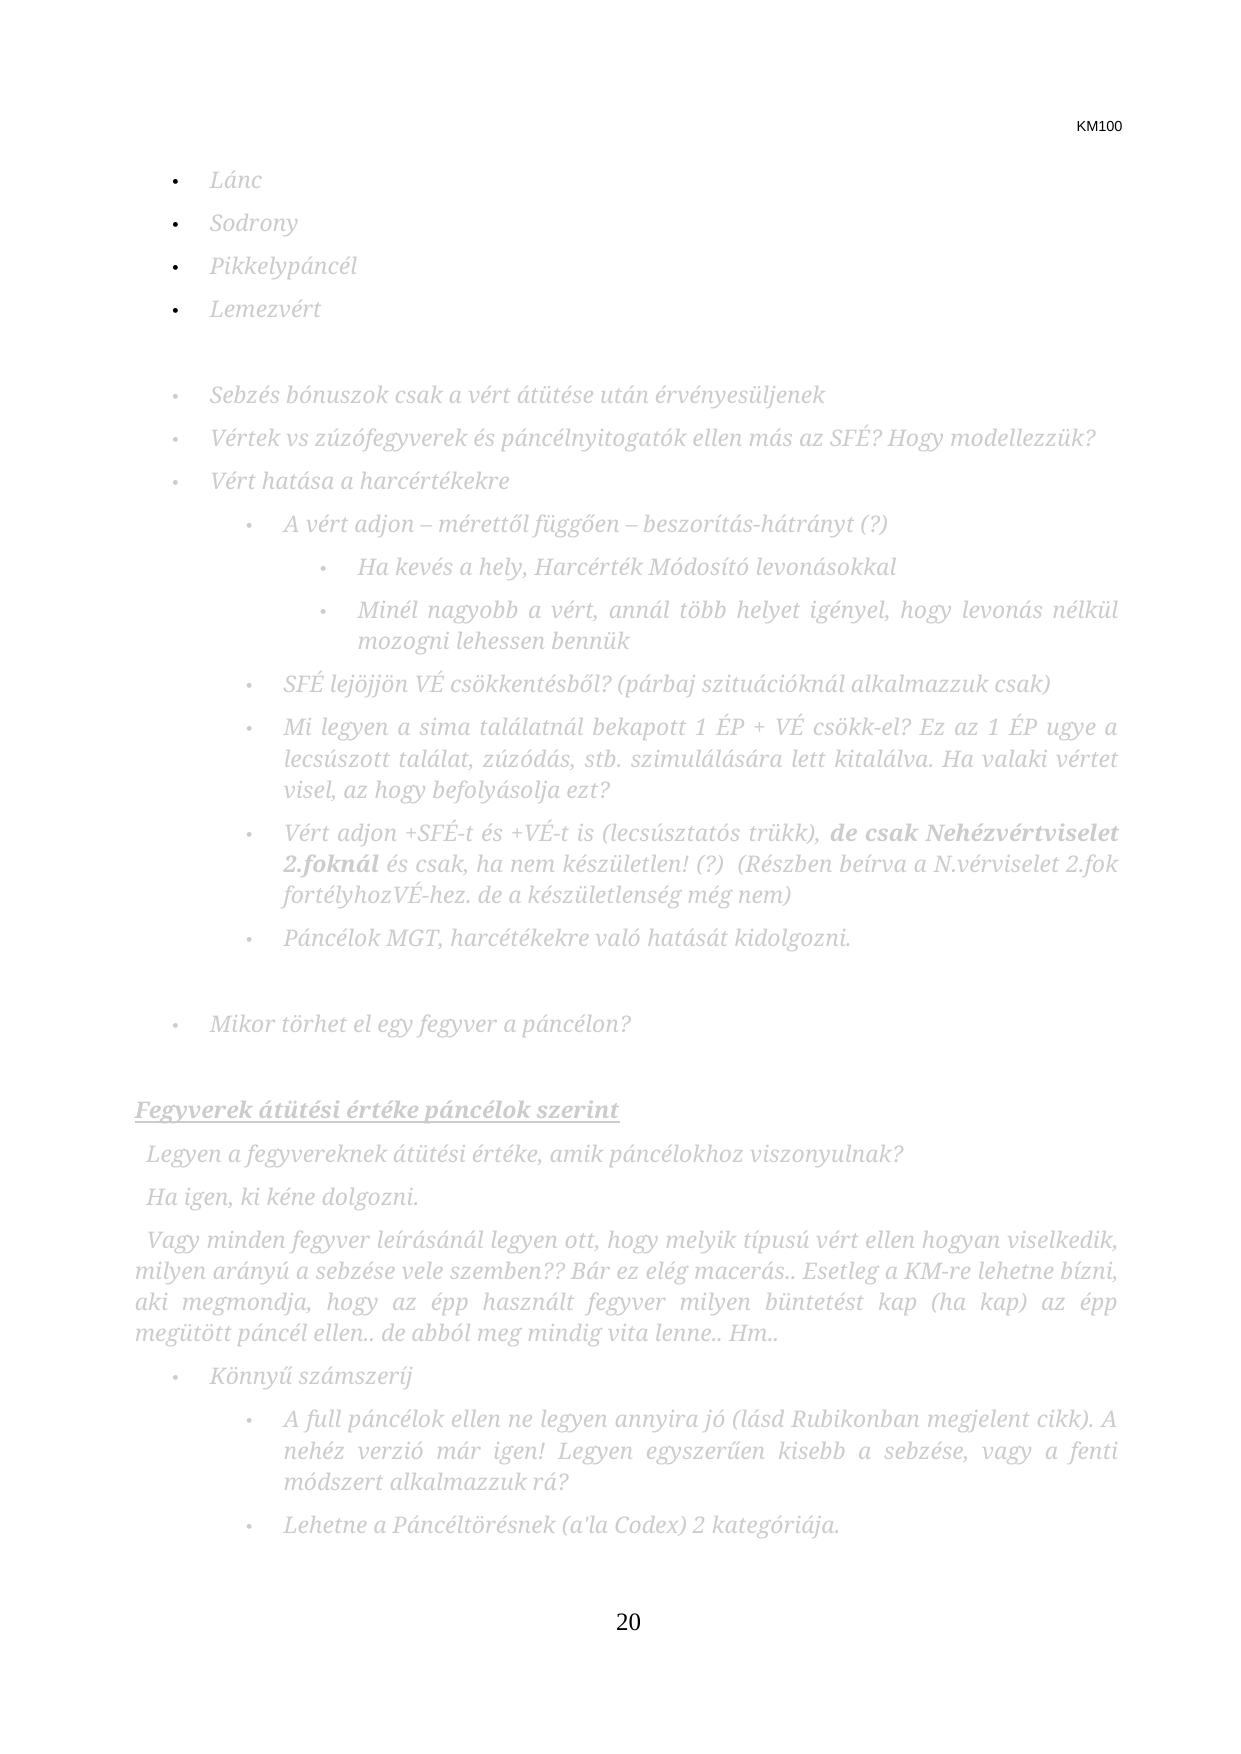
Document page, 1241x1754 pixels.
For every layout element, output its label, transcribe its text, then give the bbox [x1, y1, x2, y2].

list A full páncélok ellen ne legyen annyira jó (lásd Rubikonban megjelent cikk). A nehéz verzió már igen! Legyen egyszerűen kisebb a sebzése, vagy a fenti módszert alkalmazzuk rá? [246, 1403, 1122, 1497]
list Vértek vs zúzófegyverek és páncélnyitogatók ellen más az SFÉ? Hogy modellezzük? [172, 422, 1122, 453]
list Pikkelypáncél [172, 250, 1122, 281]
list Sebzés bónuszok csak a vért átütése után érvényesüljenek [172, 379, 1122, 410]
list Páncélok MGT, harcétékekre való hatását kidolgozni. [246, 922, 1122, 954]
list Sodrony [172, 207, 1122, 238]
list Minél nagyobb a vért, annál több helyet igényel, hogy levonás nélkül mozogni lehessen bennük [320, 594, 1122, 657]
list SFÉ lejöjjön VÉ csökkentésből? (párbaj szituációknál alkalmazzuk csak) [246, 668, 1122, 699]
list Könnyű számszeríj [172, 1360, 1122, 1392]
list A vért adjon – mérettől függően – beszorítás-hátrányt (?) [246, 508, 1122, 539]
text Fegyverek átütési értéke páncélok szerint [134, 1094, 1122, 1126]
list Mikor törhet el egy fegyver a páncélon? [172, 1008, 1122, 1040]
text Legyen a fegyvereknek átütési értéke, amik páncélokhoz viszonyulnak? [134, 1137, 1122, 1169]
list Mi legyen a sima találatnál bekapott 1 ÉP + VÉ csökk-el? Ez az 1 ÉP ugye a lecsúszott találat, zúzódás, stb. szimulálására lett kitalálva. Ha valaki vértet visel, az hogy befolyásolja ezt? [246, 711, 1122, 805]
text Ha igen, ki kéne dolgozni. [134, 1181, 1122, 1212]
list Lemezvért [172, 293, 1122, 324]
list Lánc [172, 164, 1122, 195]
list Vért hatása a harcértékekre [172, 465, 1122, 496]
list Lehetne a Páncéltörésnek (a'la Codex) 2 kategóriája. [246, 1509, 1122, 1540]
text Vagy minden fegyver leírásánál legyen ott, hogy melyik típusú vért ellen hogyan viselkedik, milyen arányú a sebzése vele szemben?? Bár ez elég macerás.. Esetleg a KM-re lehetne bízni, aki megmondja, hogy az épp használt fegyver milyen büntetést kap (ha kap) az épp megütött páncél ellen.. de abból meg mindig vita lenne.. Hm.. [134, 1223, 1122, 1348]
list Vért adjon +SFÉ-t és +VÉ-t is (lecsúsztatós trükk), de csak Nehézvértviselet 2.foknál és csak, ha nem készületlen! (?) (Részben beírva a N.vérviselet 2.fok fortélyhozVÉ-hez. de a készületlenség még nem) [246, 817, 1122, 911]
list Ha kevés a hely, Harcérték Módosító levonásokkal [320, 551, 1122, 582]
